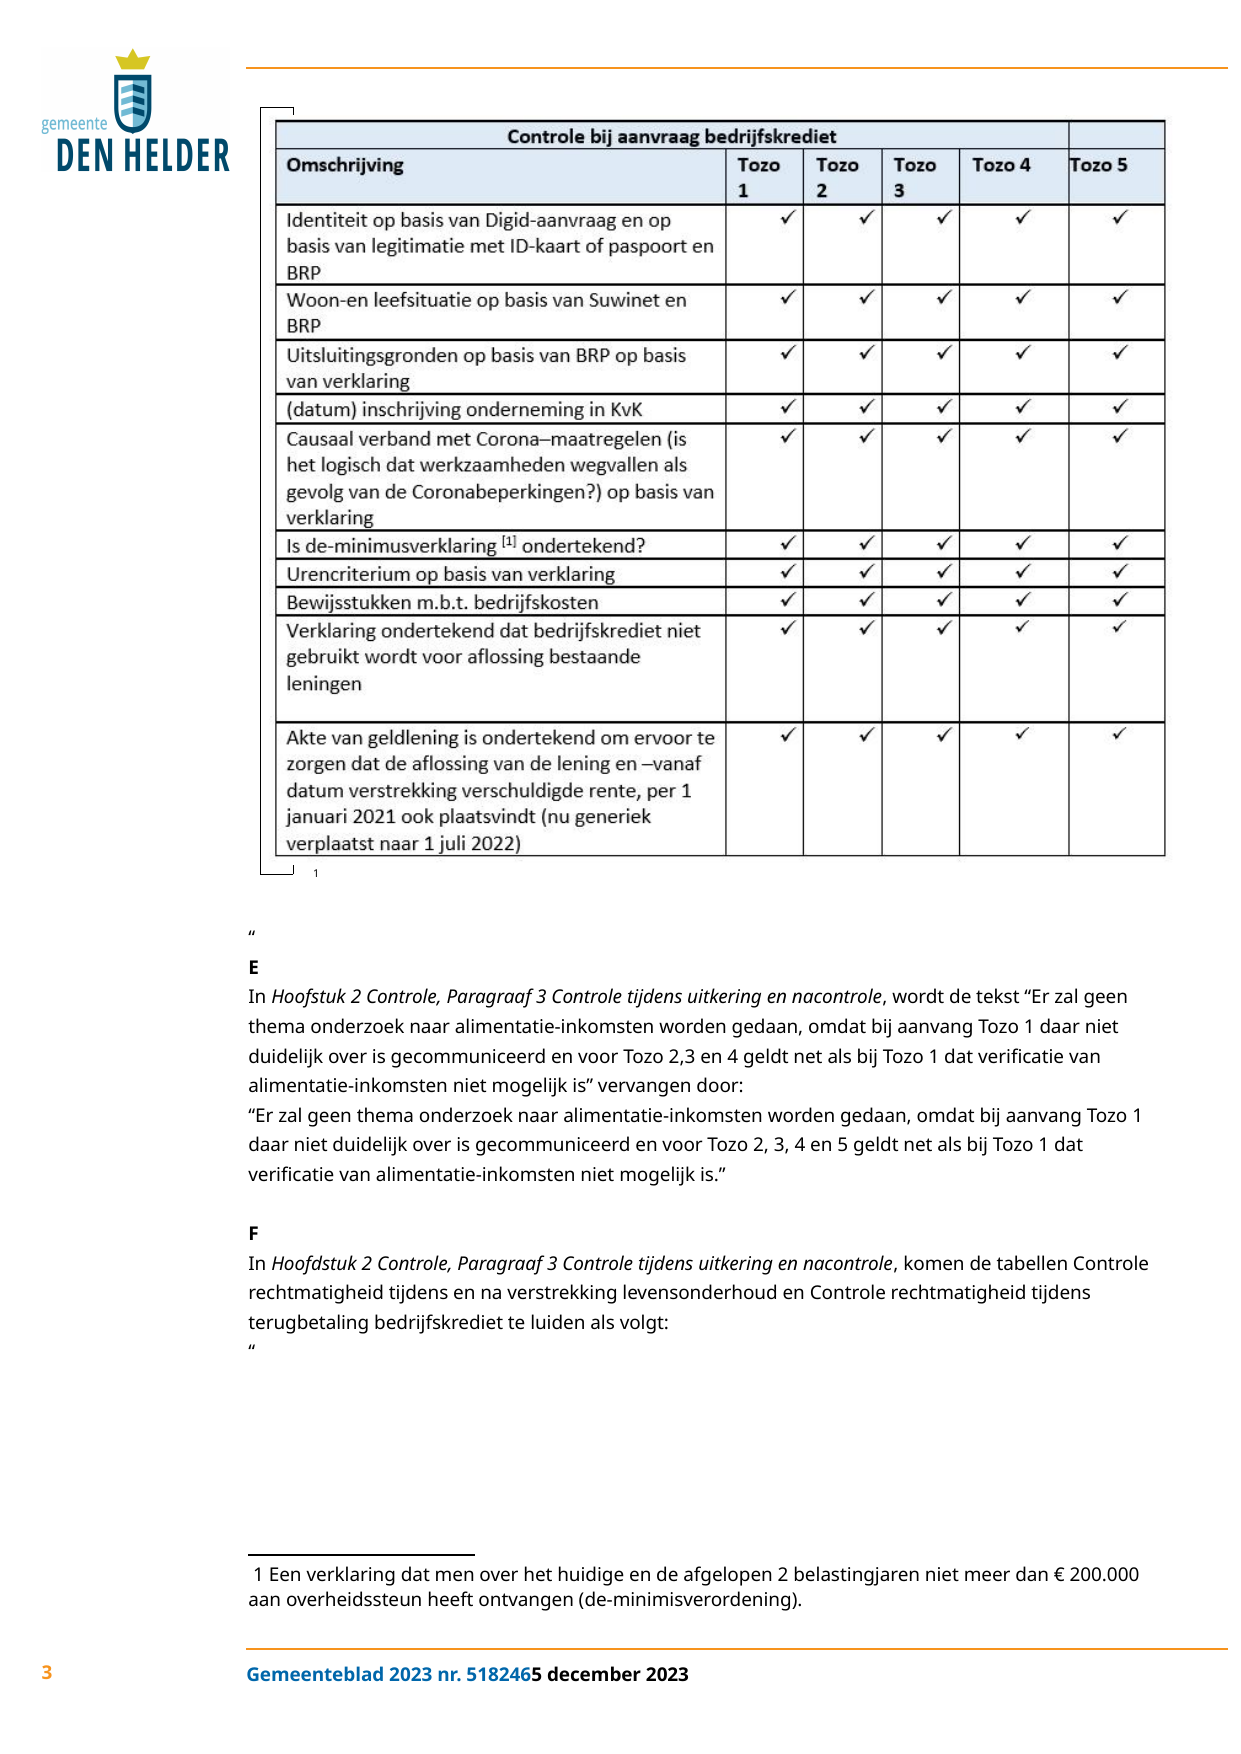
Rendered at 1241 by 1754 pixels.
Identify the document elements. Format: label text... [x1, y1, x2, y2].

text Een verklaring dat men over het huidige en de afgelopen 2 belastingjaren niet meer dan € 200.000 aan overheidssteun heeft ontvangen (de-minimisverordening). [248, 1561, 1152, 1612]
text In Hoofstuk 2 Controle, Paragraaf 3 Controle tijdens uitkering en nacontrole, wordt de tekst “Er zal geen thema onderzoek naar alimentatie-inkomsten worden gedaan, omdat bij aanvang Tozo 1 daar niet duidelijk over is gecommuniceerd en voor Tozo 2,3 en 4 geldt net als bij Tozo 1 dat verificatie van alimentatie-inkomsten niet mogelijk is” vervangen door: [248, 984, 1152, 1098]
picture [41, 47, 231, 172]
picture [130, 157, 135, 172]
picture [220, 160, 224, 172]
picture [100, 154, 106, 172]
text “ [248, 924, 1152, 950]
text E [248, 954, 1152, 980]
picture [63, 144, 68, 165]
picture [268, 115, 1173, 865]
text In Hoofdstuk 2 Controle, Paragraaf 3 Controle tijdens uitkering en nacontrole, komen de tabellen Controle rechtmatigheid tijdens en na verstrekking levensonderhoud en Controle rechtmatigheid tijdens terugbetaling bedrijfskrediet te luiden als volgt: [248, 1250, 1152, 1335]
picture [182, 144, 187, 165]
text “Er zal geen thema onderzoek naar alimentatie-inkomsten worden gedaan, omdat bij aanvang Tozo 1 daar niet duidelijk over is gecommuniceerd en voor Tozo 2, 3, 4 en 5 geldt net als bij Tozo 1 dat verificatie van alimentatie-inkomsten niet mogelijk is.” [248, 1102, 1152, 1187]
text “ [248, 1339, 1152, 1364]
text F [248, 1220, 1152, 1246]
